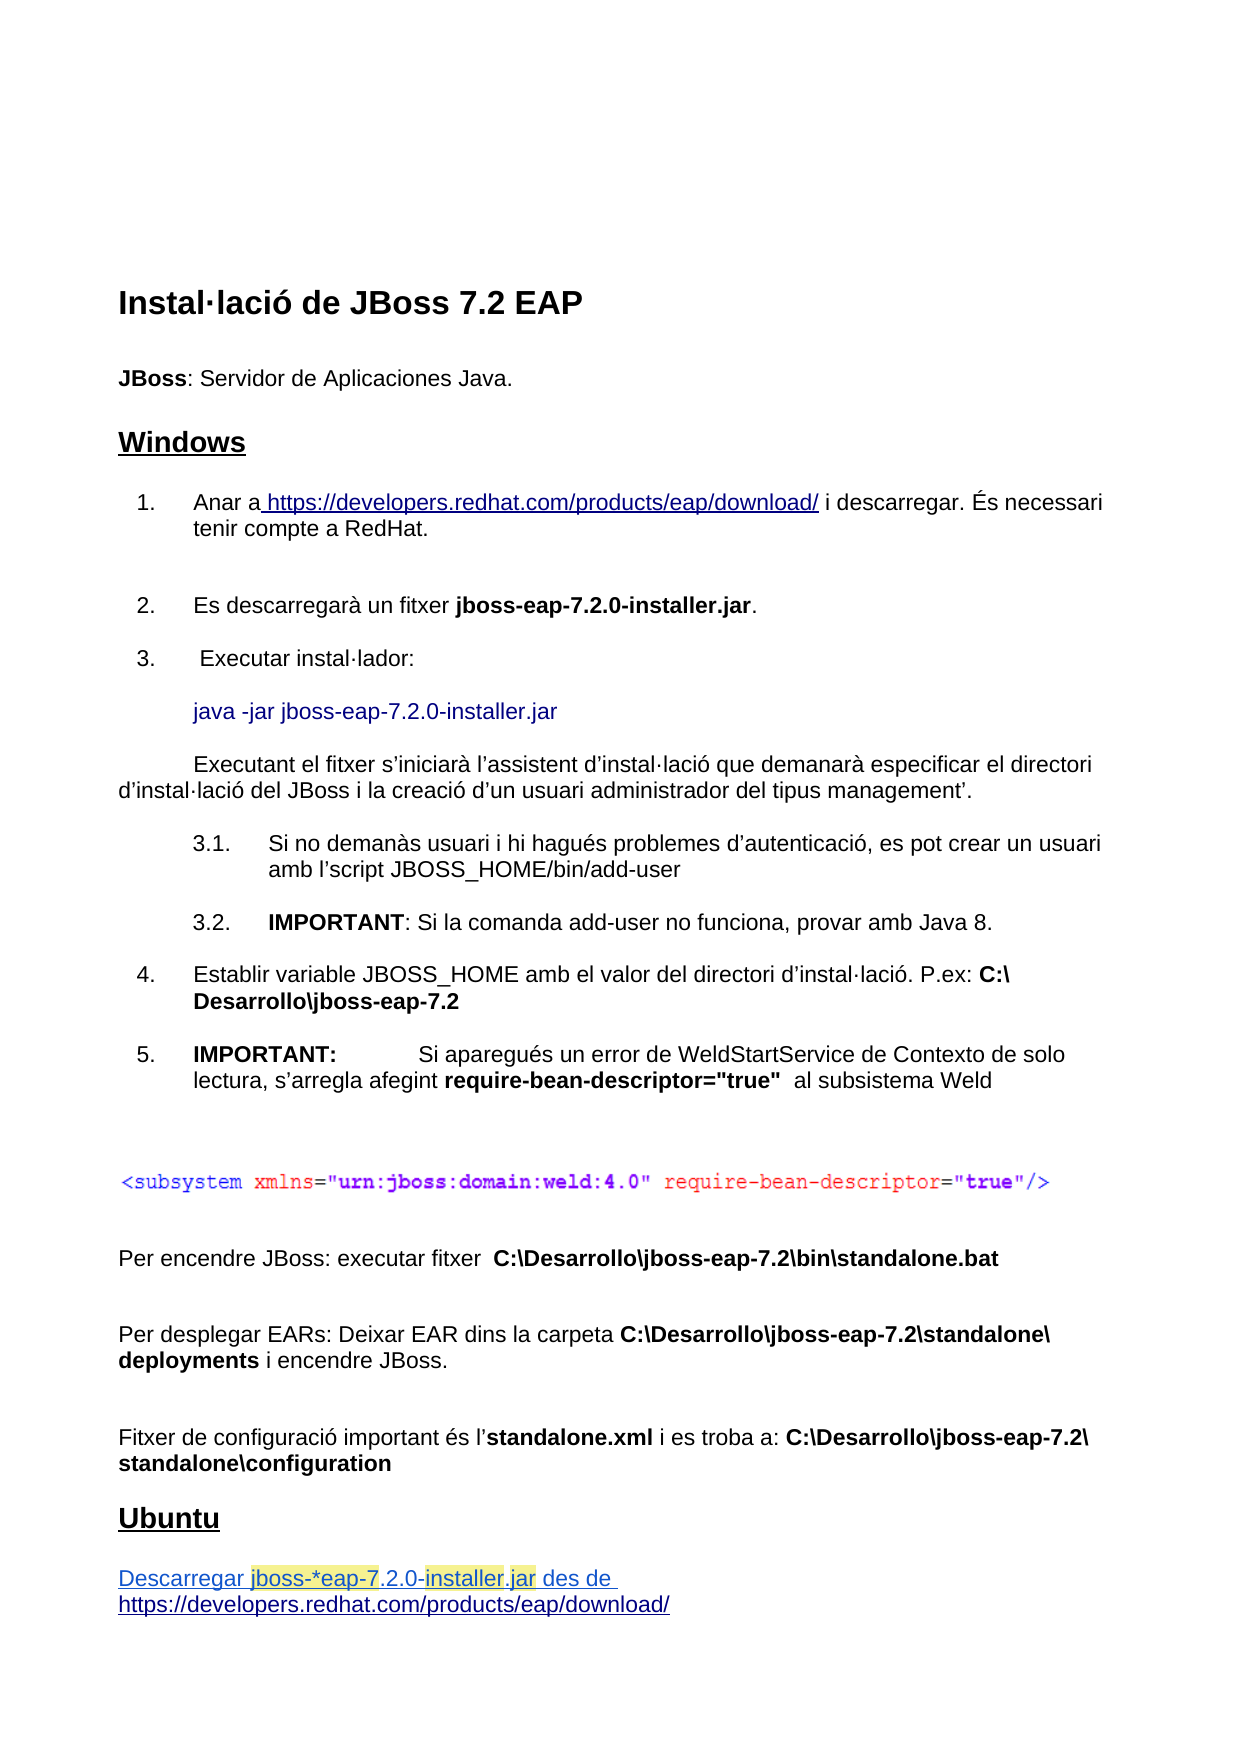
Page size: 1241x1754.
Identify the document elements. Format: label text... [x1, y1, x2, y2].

list Executar instal·lador: [156, 645, 1122, 672]
text Per encendre JBoss: executar fitxer C:\Desarrollo\jboss-eap-7.2\bin\standalone.bat [118, 1244, 1122, 1271]
text Executant el fitxer s’iniciarà l’assistent d’instal·lació que demanarà especificar el directori d’instal·lació del JBoss i la creació d’un usuari administrador del tipus management’. [118, 751, 1122, 830]
list Establir variable JBOSS_HOME amb el valor del directori d’instal·lació. P.ex: C:\Desarrollo\jboss-eap-7.2 [156, 961, 1122, 1041]
list IMPORTANT: Si aparegués un error de WeldStartService de Contexto de solo lectura, s’arregla afegint require-bean-descriptor="true" al subsistema Weld [156, 1041, 1122, 1119]
subtitle Ubuntu [118, 1501, 1122, 1535]
text Fitxer de configuració important és l’standalone.xml i es troba a: C:\Desarrollo\jboss-eap-7.2\standalone\configuration [118, 1424, 1122, 1476]
text java -jar jboss-eap-7.2.0-installer.jar [118, 672, 1122, 751]
list IMPORTANT: Si la comanda add-user no funciona, provar amb Java 8. [231, 909, 1122, 961]
subtitle Instal·lació de JBoss 7.2 EAP [118, 283, 1122, 322]
list Anar a https://developers.redhat.com/products/eap/download/ i descarregar. És necessari tenir compte a RedHat. [156, 488, 1122, 541]
text Descarregar jboss-*eap-7.2.0-installer.jar des de https://developers.redhat.com/products/eap/download/ [118, 1565, 1122, 1618]
subtitle Windows [118, 425, 1122, 458]
text JBoss: Servidor de Aplicaciones Java. [118, 364, 1122, 391]
picture [118, 1169, 1059, 1195]
text Per desplegar EARs: Deixar EAR dins la carpeta C:\Desarrollo\jboss-eap-7.2\standalone\deployments i encendre JBoss. [118, 1321, 1122, 1374]
list Si no demanàs usuari i hi hagués problemes d’autenticació, es pot crear un usuari amb l’script JBOSS_HOME/bin/add-user [231, 830, 1122, 909]
list Es descarregarà un fitxer jboss-eap-7.2.0-installer.jar. [156, 592, 1122, 645]
